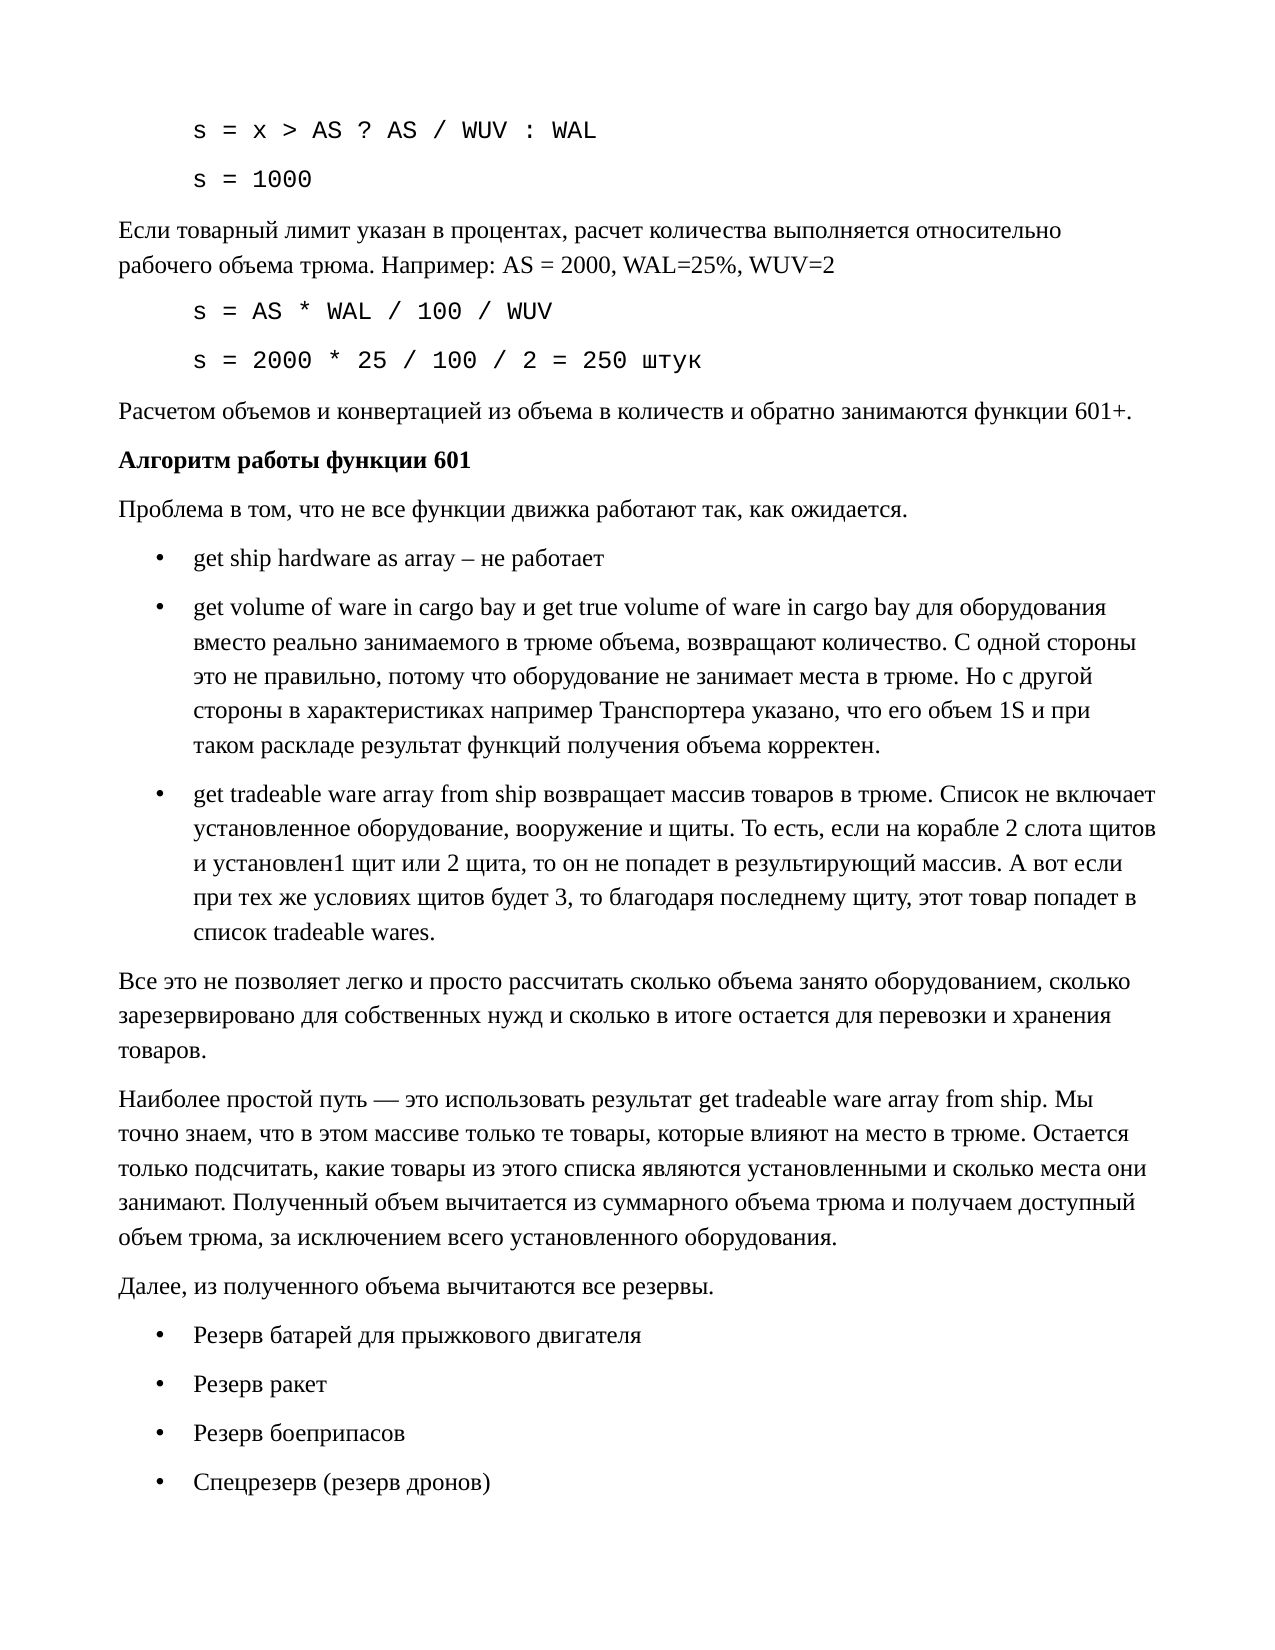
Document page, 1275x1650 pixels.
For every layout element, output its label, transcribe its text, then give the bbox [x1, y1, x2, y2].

text s = AS * WAL / 100 / WUV [118, 299, 1157, 327]
text Далее, из полученного объема вычитаются все резервы. [118, 1271, 1157, 1300]
list Резерв боеприпасов [156, 1418, 1157, 1447]
text Если товарный лимит указан в процентах, расчет количества выполняется относительно рабочего объема трюма. Например: AS = 2000, WAL=25%, WUV=2 [118, 215, 1157, 278]
list get ship hardware as array – не работает [156, 543, 1157, 572]
text Расчетом объемов и конвертацией из объема в количеств и обратно занимаются функции 601+. [118, 396, 1157, 424]
text Проблема в том, что не все функции движка работают так, как ожидается. [118, 494, 1157, 523]
list get volume of ware in cargo bay и get true volume of ware in cargo bay для оборудования вместо реально занимаемого в трюме объема, возвращают количество. С одной стороны это не правильно, потому что оборудование не занимает места в трюме. Но с другой стороны в характеристиках например Транспортера указано, что его объем 1S и при таком раскладе результат функций получения объема корректен. [156, 592, 1157, 759]
text s = x > AS ? AS / WUV : WAL [118, 118, 1157, 146]
list get tradeable ware array from ship возвращает массив товаров в трюме. Список не включает установленное оборудование, вооружение и щиты. То есть, если на корабле 2 слота щитов и установлен1 щит или 2 щита, то он не попадет в результирующий массив. А вот если при тех же условиях щитов будет 3, то благодаря последнему щиту, этот товар попадет в список tradeable wares. [156, 779, 1157, 946]
list Резерв батарей для прыжкового двигателя [156, 1320, 1157, 1349]
text s = 2000 * 25 / 100 / 2 = 250 штук [118, 347, 1157, 376]
text s = 1000 [118, 167, 1157, 195]
list Спецрезерв (резерв дронов) [156, 1467, 1157, 1496]
text Наиболее простой путь — это использовать результат get tradeable ware array from ship. Мы точно знаем, что в этом массиве только те товары, которые влияют на место в трюме. Остается только подсчитать, какие товары из этого списка являются установленными и сколько места они занимают. Полученный объем вычитается из суммарного объема трюма и получаем доступный объем трюма, за исключением всего установленного оборудования. [118, 1084, 1157, 1251]
text Алгоритм работы функции 601 [118, 445, 1157, 474]
list Резерв ракет [156, 1369, 1157, 1398]
text Все это не позволяет легко и просто рассчитать сколько объема занято оборудованием, сколько зарезервировано для собственных нужд и сколько в итоге остается для перевозки и хранения товаров. [118, 966, 1157, 1064]
